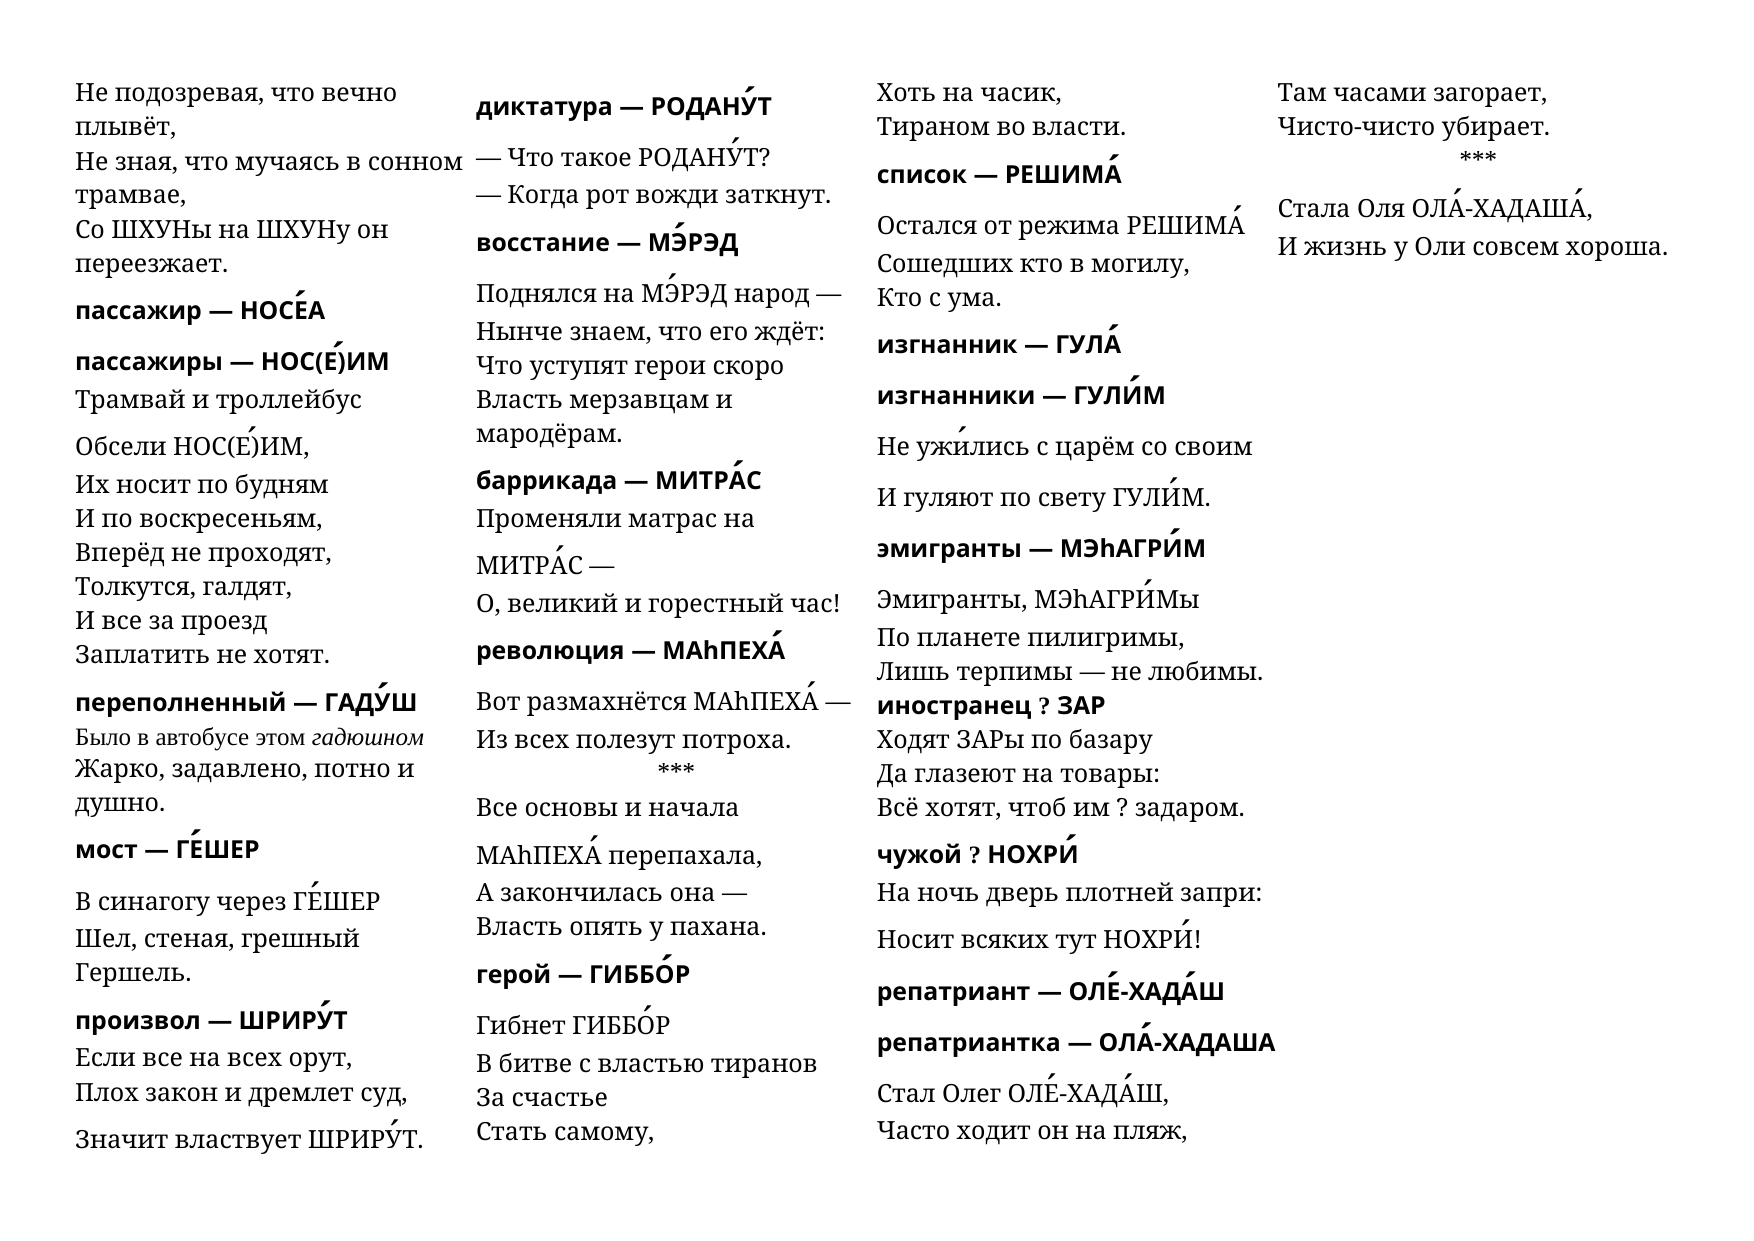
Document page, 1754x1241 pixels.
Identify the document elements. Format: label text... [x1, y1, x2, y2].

text Нынче знаем, что его ждёт: [476, 313, 877, 347]
text А закончилась она — [476, 875, 877, 909]
text Сошедших кто в могилу, [877, 245, 1277, 279]
text И жизнь у Оли совсем хороша. [1277, 228, 1678, 262]
subtitle список — РЕШИМА́ [877, 143, 1277, 194]
text Вот размахнётся МАhПЕХА́ — [476, 671, 877, 722]
subtitle баррикада — МИТРА́С [476, 449, 877, 501]
subtitle мост — ГЕ́ШЕР [75, 819, 476, 870]
subtitle диктатура — РОДАНУ́Т [476, 75, 877, 126]
text В синагогу через ГЕ́ШЕР [75, 870, 476, 921]
text — Когда рот вожди заткнут. [476, 177, 877, 211]
text Не подозревая, что вечно плывёт, [75, 75, 476, 143]
text Хоть на часик, [877, 75, 1277, 109]
text Чисто-чисто убирает. [1277, 109, 1678, 143]
subtitle герой — ГИББО́Р [476, 943, 877, 994]
text И все за проезд [75, 603, 476, 637]
subtitle пассажиры — НОС(Е)́ИМ [75, 330, 476, 381]
text Поднялся на МЭ́РЭД народ — [476, 262, 877, 313]
subtitle переполненный — ГАДУ́Ш [75, 671, 476, 722]
text Трамвай и троллейбус [75, 381, 476, 416]
text — Что такое РОДАНУ́Т? [476, 126, 877, 177]
text Плох закон и дремлет суд, [75, 1074, 476, 1108]
subtitle иностранец ? ЗАР [877, 688, 1277, 721]
text Из всех полезут потроха. [476, 722, 877, 756]
text Было в автобусе этом гадюшном [75, 722, 476, 751]
text Обсели НОС(Е)́ИМ, [75, 416, 476, 467]
text Жарко, задавлено, потно и душно. [75, 751, 476, 819]
text За счастье [476, 1079, 877, 1113]
text Там часами загорает, [1277, 75, 1678, 109]
text Лишь терпимы — не любимы. [877, 654, 1277, 688]
text Если все на всех орут, [75, 1040, 476, 1074]
text Променяли матрас на МИТРА́С — [476, 501, 877, 586]
subtitle изгнанник — ГУЛА́ [877, 313, 1277, 364]
text О, великий и горестный час! [476, 586, 877, 620]
text Эмигранты, МЭhАГРИ́Мы [877, 568, 1277, 619]
text Заплатить не хотят. [75, 637, 476, 671]
subtitle чужой ? НОХРИ́ [877, 824, 1277, 875]
text Со ШХУНы на ШХУНу он переезжает. [75, 211, 476, 279]
text Кто с ума. [877, 279, 1277, 313]
text На ночь дверь плотней запри: [877, 875, 1277, 909]
text Стал Олег ОЛЕ́-ХАДА́Ш, [877, 1062, 1277, 1113]
text Не зная, что мучаясь в сонном трамвае, [75, 143, 476, 211]
text Стать самому, [476, 1113, 877, 1147]
text В битве с властью тиранов [476, 1045, 877, 1079]
subtitle изгнанники — ГУЛИ́М [877, 364, 1277, 415]
text Часто ходит он на пляж, [877, 1113, 1277, 1147]
text Гибнет ГИББО́Р [476, 994, 877, 1045]
text Вперёд не проходят, [75, 535, 476, 569]
subtitle революция — МАhПЕХА́ [476, 620, 877, 671]
subtitle восстание — МЭ́РЭД [476, 211, 877, 262]
text Все основы и начала [476, 790, 877, 824]
text Носит всяких тут НОХРИ́! [877, 909, 1277, 960]
subtitle произвол — ШРИРУ́Т [75, 989, 476, 1040]
text И гуляют по свету ГУЛИ́М. [877, 466, 1277, 517]
text Значит властвует ШРИРУ́Т. [75, 1108, 476, 1159]
text *** [476, 756, 877, 790]
subtitle репатриантка — ОЛА́-ХАДАША [877, 1011, 1277, 1062]
subtitle репатриант — ОЛЕ́-ХАДА́Ш [877, 960, 1277, 1011]
text Шел, стеная, грешный Гершель. [75, 921, 476, 989]
text Толкутся, галдят, [75, 569, 476, 603]
text По планете пилигримы, [877, 619, 1277, 654]
text Остался от режима РЕШИМА́ [877, 194, 1277, 245]
subtitle эмигранты — МЭhАГРИ́М [877, 517, 1277, 568]
text Всё хотят, чтоб им ? задаром. [877, 789, 1277, 824]
text Ходят ЗАРы по базару [877, 721, 1277, 756]
text Власть мерзавцам и мародёрам. [476, 381, 877, 449]
text И по воскресеньям, [75, 501, 476, 535]
subtitle пассажир — НОСЕ́А [75, 279, 476, 330]
text *** [1277, 143, 1678, 177]
text Да глазеют на товары: [877, 756, 1277, 789]
text Стала Оля ОЛА́-ХАДАША́, [1277, 177, 1678, 228]
text Что уступят герои скоро [476, 347, 877, 381]
text Тираном во власти. [877, 109, 1277, 143]
text МАhПЕХА́ перепахала, [476, 824, 877, 875]
text Власть опять у пахана. [476, 909, 877, 943]
text Их носит по будням [75, 467, 476, 501]
text Не ужи́лись с царём со своим [877, 415, 1277, 466]
